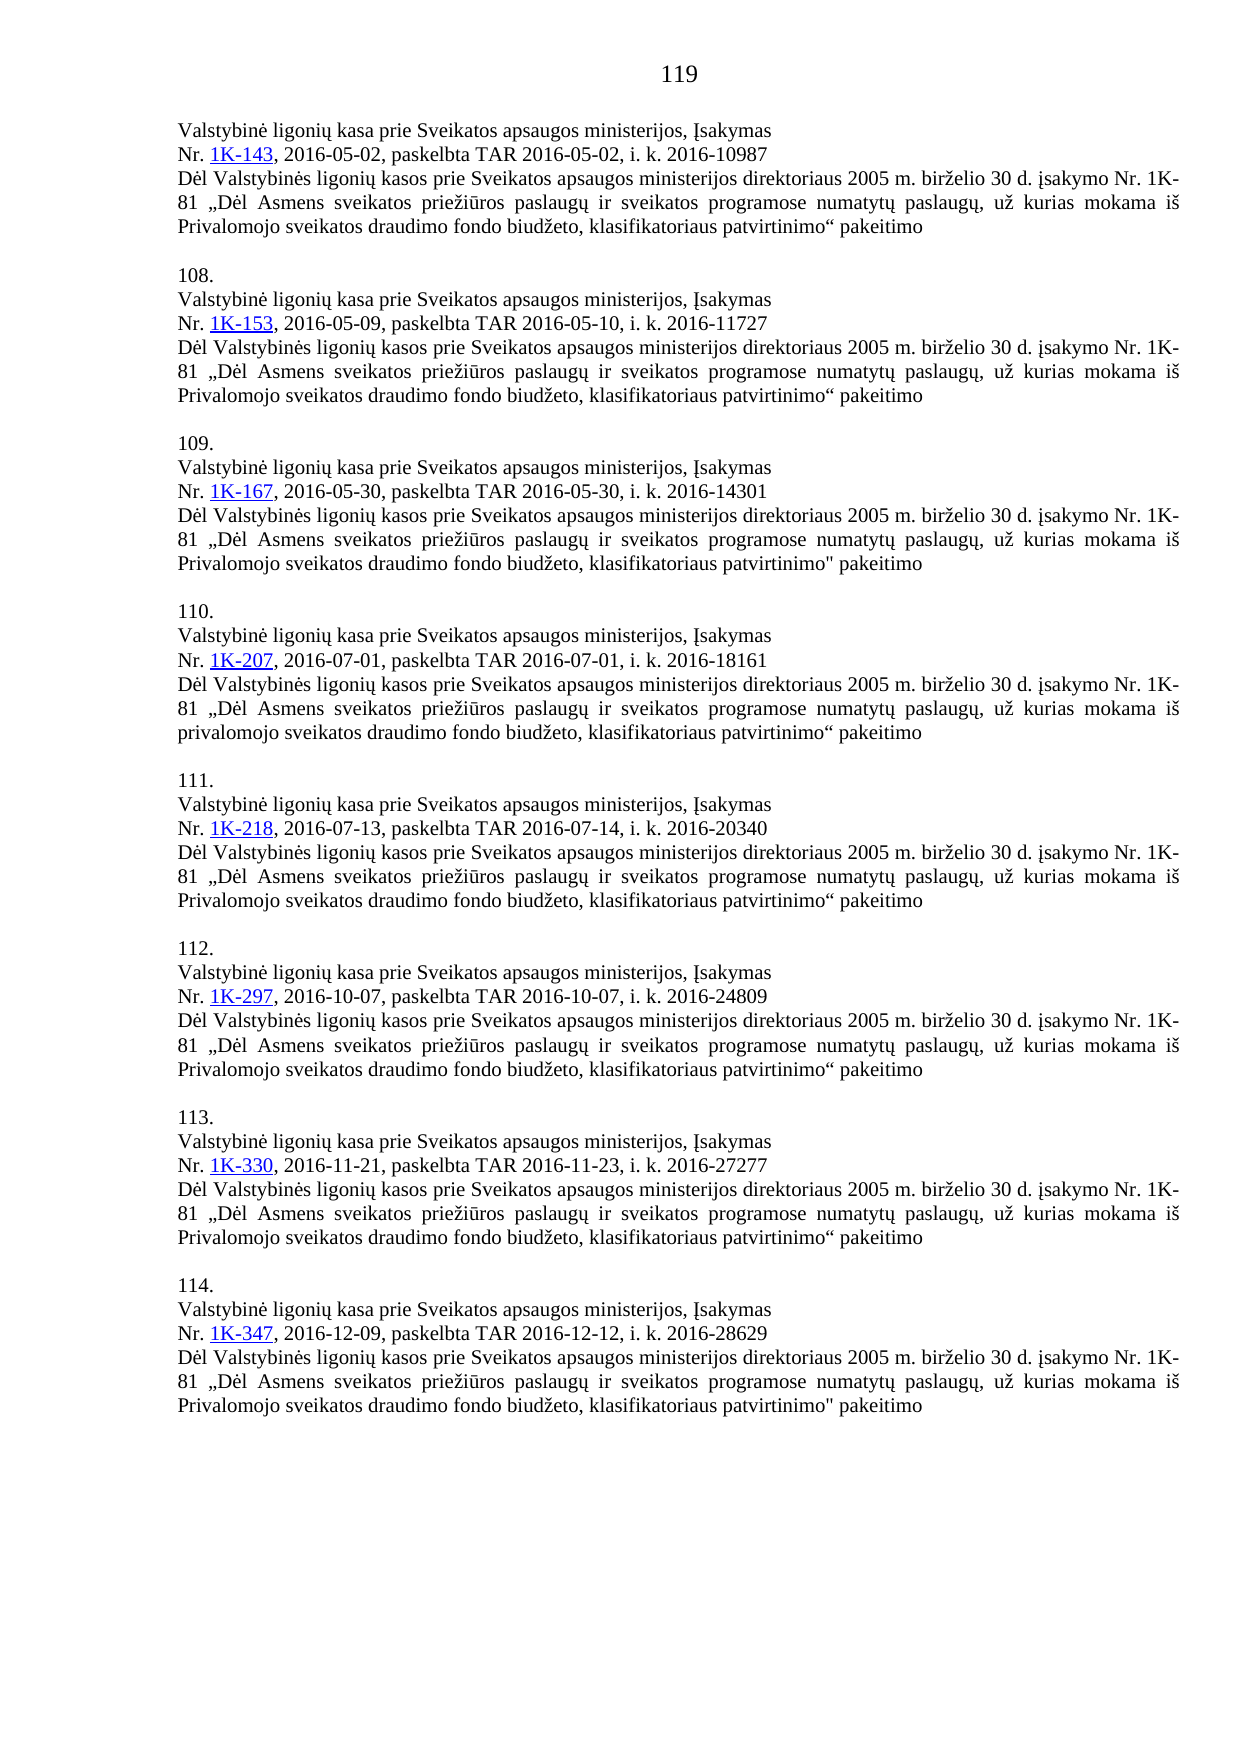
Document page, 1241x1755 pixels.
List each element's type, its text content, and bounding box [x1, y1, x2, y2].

text 114. [177, 1273, 1181, 1297]
text 111. [177, 768, 1181, 792]
text 110. [177, 599, 1181, 623]
text Dėl Valstybinės ligonių kasos prie Sveikatos apsaugos ministerijos direktoriaus 2005 m. birželio 30 d. įsakymo Nr. 1K-81 „Dėl Asmens sveikatos priežiūros paslaugų ir sveikatos programose numatytų paslaugų, už kurias mokama iš Privalomojo sveikatos draudimo fondo biudžeto, klasifikatoriaus patvirtinimo" pakeitimo [177, 503, 1181, 575]
text Nr. 1K-207, 2016-07-01, paskelbta TAR 2016-07-01, i. k. 2016-18161 [177, 647, 1181, 672]
text Valstybinė ligonių kasa prie Sveikatos apsaugos ministerijos, Įsakymas [177, 792, 1181, 816]
text Valstybinė ligonių kasa prie Sveikatos apsaugos ministerijos, Įsakymas [177, 287, 1181, 311]
text Nr. 1K-143, 2016-05-02, paskelbta TAR 2016-05-02, i. k. 2016-10987 [177, 142, 1181, 166]
text Nr. 1K-167, 2016-05-30, paskelbta TAR 2016-05-30, i. k. 2016-14301 [177, 479, 1181, 503]
text Valstybinė ligonių kasa prie Sveikatos apsaugos ministerijos, Įsakymas [177, 960, 1181, 984]
text Dėl Valstybinės ligonių kasos prie Sveikatos apsaugos ministerijos direktoriaus 2005 m. birželio 30 d. įsakymo Nr. 1K-81 „Dėl Asmens sveikatos priežiūros paslaugų ir sveikatos programose numatytų paslaugų, už kurias mokama iš Privalomojo sveikatos draudimo fondo biudžeto, klasifikatoriaus patvirtinimo“ pakeitimo [177, 166, 1181, 238]
text Valstybinė ligonių kasa prie Sveikatos apsaugos ministerijos, Įsakymas [177, 623, 1181, 647]
text Nr. 1K-218, 2016-07-13, paskelbta TAR 2016-07-14, i. k. 2016-20340 [177, 816, 1181, 840]
text Dėl Valstybinės ligonių kasos prie Sveikatos apsaugos ministerijos direktoriaus 2005 m. birželio 30 d. įsakymo Nr. 1K-81 „Dėl Asmens sveikatos priežiūros paslaugų ir sveikatos programose numatytų paslaugų, už kurias mokama iš Privalomojo sveikatos draudimo fondo biudžeto, klasifikatoriaus patvirtinimo“ pakeitimo [177, 335, 1181, 407]
text Nr. 1K-153, 2016-05-09, paskelbta TAR 2016-05-10, i. k. 2016-11727 [177, 311, 1181, 335]
text Dėl Valstybinės ligonių kasos prie Sveikatos apsaugos ministerijos direktoriaus 2005 m. birželio 30 d. įsakymo Nr. 1K-81 „Dėl Asmens sveikatos priežiūros paslaugų ir sveikatos programose numatytų paslaugų, už kurias mokama iš privalomojo sveikatos draudimo fondo biudžeto, klasifikatoriaus patvirtinimo“ pakeitimo [177, 672, 1181, 744]
text 108. [177, 262, 1181, 287]
text Nr. 1K-297, 2016-10-07, paskelbta TAR 2016-10-07, i. k. 2016-24809 [177, 984, 1181, 1008]
text 112. [177, 936, 1181, 960]
text Dėl Valstybinės ligonių kasos prie Sveikatos apsaugos ministerijos direktoriaus 2005 m. birželio 30 d. įsakymo Nr. 1K-81 „Dėl Asmens sveikatos priežiūros paslaugų ir sveikatos programose numatytų paslaugų, už kurias mokama iš Privalomojo sveikatos draudimo fondo biudžeto, klasifikatoriaus patvirtinimo“ pakeitimo [177, 1177, 1181, 1249]
text Valstybinė ligonių kasa prie Sveikatos apsaugos ministerijos, Įsakymas [177, 1297, 1181, 1321]
text Valstybinė ligonių kasa prie Sveikatos apsaugos ministerijos, Įsakymas [177, 1129, 1181, 1153]
text Nr. 1K-330, 2016-11-21, paskelbta TAR 2016-11-23, i. k. 2016-27277 [177, 1153, 1181, 1177]
text Nr. 1K-347, 2016-12-09, paskelbta TAR 2016-12-12, i. k. 2016-28629 [177, 1321, 1181, 1345]
text Valstybinė ligonių kasa prie Sveikatos apsaugos ministerijos, Įsakymas [177, 455, 1181, 479]
text Dėl Valstybinės ligonių kasos prie Sveikatos apsaugos ministerijos direktoriaus 2005 m. birželio 30 d. įsakymo Nr. 1K-81 „Dėl Asmens sveikatos priežiūros paslaugų ir sveikatos programose numatytų paslaugų, už kurias mokama iš Privalomojo sveikatos draudimo fondo biudžeto, klasifikatoriaus patvirtinimo“ pakeitimo [177, 1008, 1181, 1081]
text 113. [177, 1105, 1181, 1129]
text Dėl Valstybinės ligonių kasos prie Sveikatos apsaugos ministerijos direktoriaus 2005 m. birželio 30 d. įsakymo Nr. 1K-81 „Dėl Asmens sveikatos priežiūros paslaugų ir sveikatos programose numatytų paslaugų, už kurias mokama iš Privalomojo sveikatos draudimo fondo biudžeto, klasifikatoriaus patvirtinimo" pakeitimo [177, 1345, 1181, 1417]
text Valstybinė ligonių kasa prie Sveikatos apsaugos ministerijos, Įsakymas [177, 118, 1181, 142]
text 109. [177, 431, 1181, 455]
text Dėl Valstybinės ligonių kasos prie Sveikatos apsaugos ministerijos direktoriaus 2005 m. birželio 30 d. įsakymo Nr. 1K-81 „Dėl Asmens sveikatos priežiūros paslaugų ir sveikatos programose numatytų paslaugų, už kurias mokama iš Privalomojo sveikatos draudimo fondo biudžeto, klasifikatoriaus patvirtinimo“ pakeitimo [177, 840, 1181, 912]
